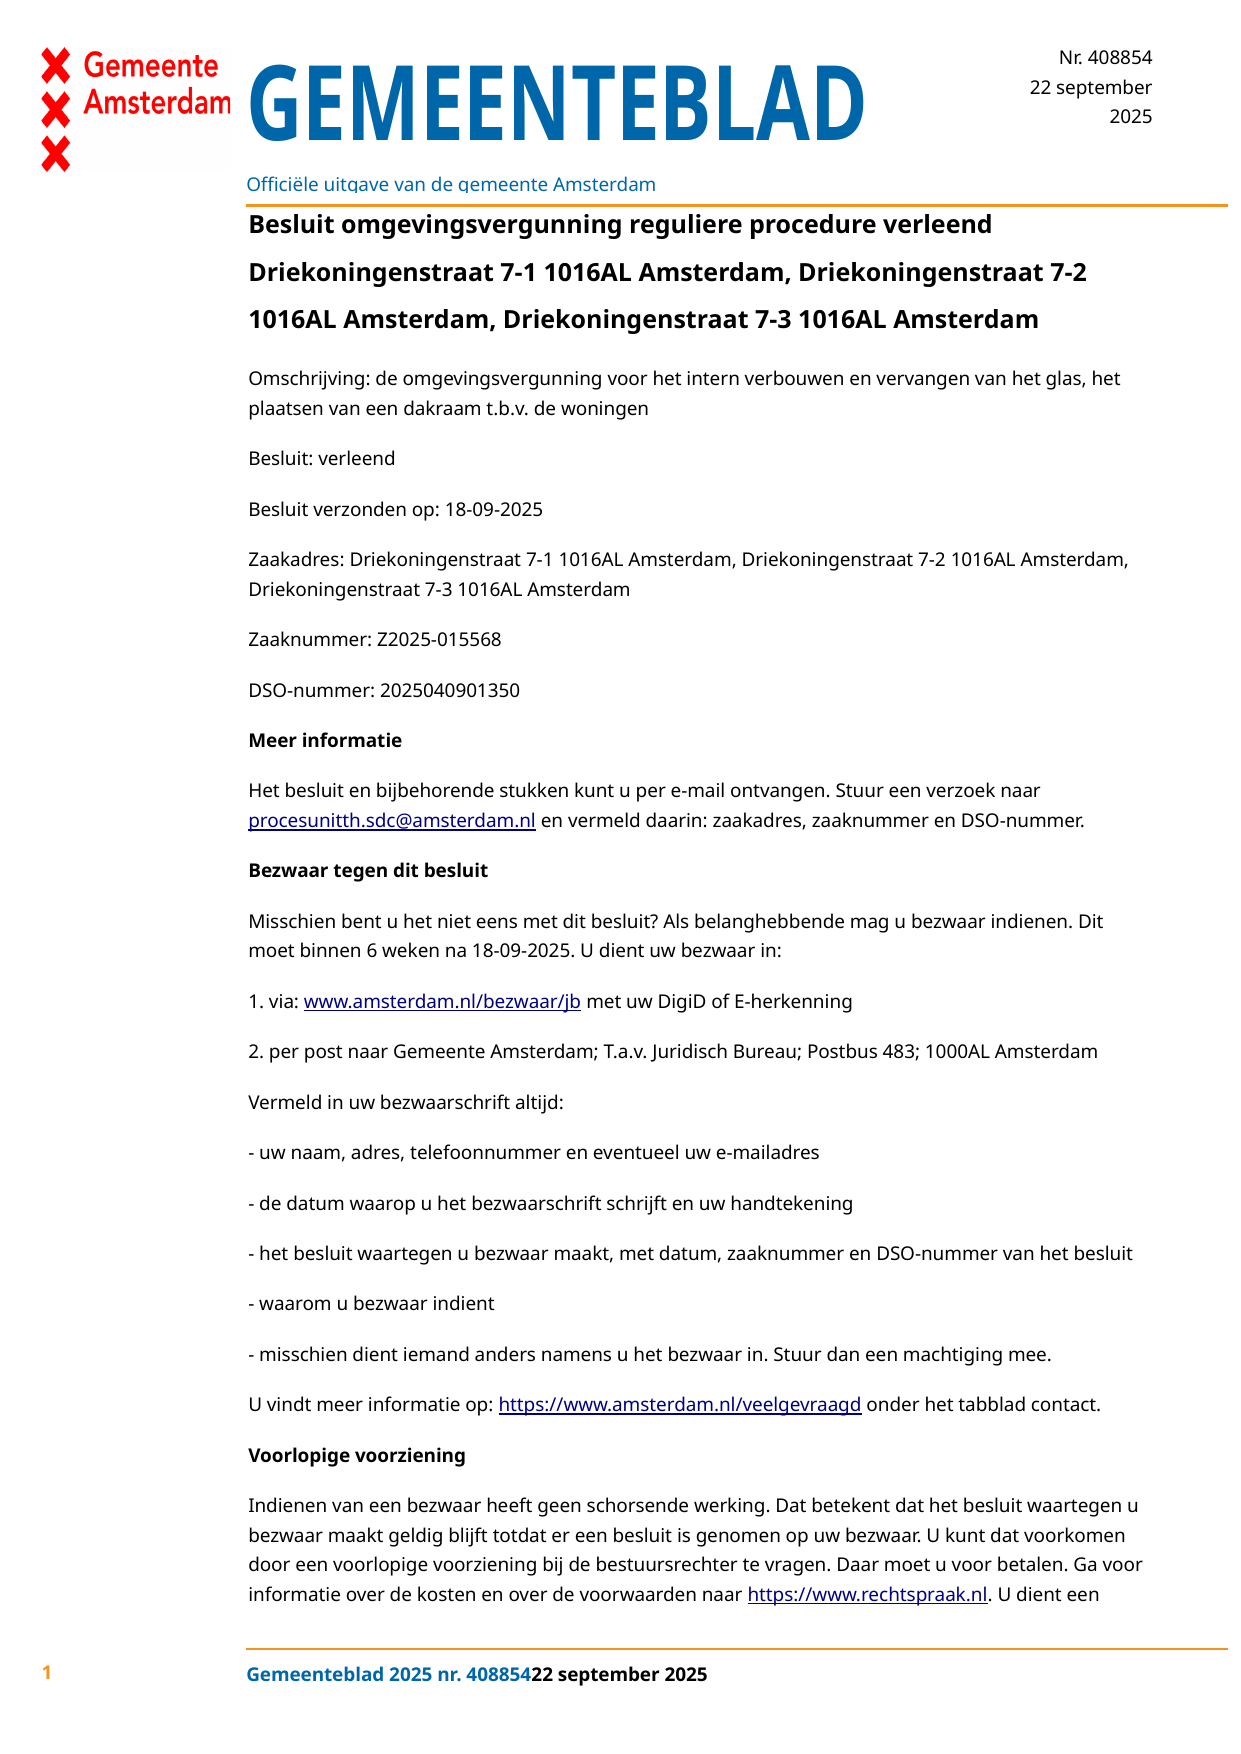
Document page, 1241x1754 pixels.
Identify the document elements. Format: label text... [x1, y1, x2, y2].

text - waarom u bezwaar indient [248, 1291, 1152, 1316]
picture [41, 47, 231, 172]
text Meer informatie [248, 727, 1152, 753]
text - de datum waarop u het bezwaarschrift schrijft en uw handtekening [248, 1190, 1152, 1215]
text - het besluit waartegen u bezwaar maakt, met datum, zaaknummer en DSO-nummer van het besluit [248, 1240, 1152, 1266]
text Besluit verzonden op: 18-09-2025 [248, 496, 1152, 522]
text Zaaknummer: Z2025-015568 [248, 626, 1152, 652]
text Bezwaar tegen dit besluit [248, 858, 1152, 883]
text Besluit omgevingsvergunning reguliere procedure verleend Driekoningenstraat 7-1 1016AL Amsterdam, Driekoningenstraat 7-2 1016AL Amsterdam, Driekoningenstraat 7-3 1016AL Amsterdam [248, 207, 1152, 336]
text Indienen van een bezwaar heeft geen schorsende werking. Dat betekent dat het besluit waartegen u bezwaar maakt geldig blijft totdat er een besluit is genomen op uw bezwaar. U kunt dat voorkomen door een voorlopige voorziening bij de bestuursrechter te vragen. Daar moet u voor betalen. Ga voor informatie over de kosten en over de voorwaarden naar https://www.rechtspraak.nl. U dient een [248, 1492, 1152, 1607]
text Voorlopige voorziening [248, 1442, 1152, 1467]
text Besluit: verleend [248, 446, 1152, 471]
text 1. via: www.amsterdam.nl/bezwaar/jb met uw DigiD of E-herkenning [248, 988, 1152, 1014]
text U vindt meer informatie op: https://www.amsterdam.nl/veelgevraagd onder het tabblad contact. [248, 1391, 1152, 1417]
text Het besluit en bijbehorende stukken kunt u per e-mail ontvangen. Stuur een verzoek naar procesunitth.sdc@amsterdam.nl en vermeld daarin: zaakadres, zaaknummer en DSO-nummer. [248, 778, 1152, 833]
text 2. per post naar Gemeente Amsterdam; T.a.v. Juridisch Bureau; Postbus 483; 1000AL Amsterdam [248, 1038, 1152, 1064]
text Misschien bent u het niet eens met dit besluit? Als belanghebbende mag u bezwaar indienen. Dit moet binnen 6 weken na 18-09-2025. U dient uw bezwaar in: [248, 908, 1152, 963]
text Zaakadres: Driekoningenstraat 7-1 1016AL Amsterdam, Driekoningenstraat 7-2 1016AL Amsterdam, Driekoningenstraat 7-3 1016AL Amsterdam [248, 546, 1152, 602]
text Omschrijving: de omgevingsvergunning voor het intern verbouwen en vervangen van het glas, het plaatsen van een dakraam t.b.v. de woningen [248, 366, 1152, 421]
text - misschien dient iemand anders namens u het bezwaar in. Stuur dan een machtiging mee. [248, 1341, 1152, 1367]
text Vermeld in uw bezwaarschrift altijd: [248, 1089, 1152, 1114]
text - uw naam, adres, telefoonnummer en eventueel uw e-mailadres [248, 1139, 1152, 1165]
text DSO-nummer: 2025040901350 [248, 677, 1152, 702]
